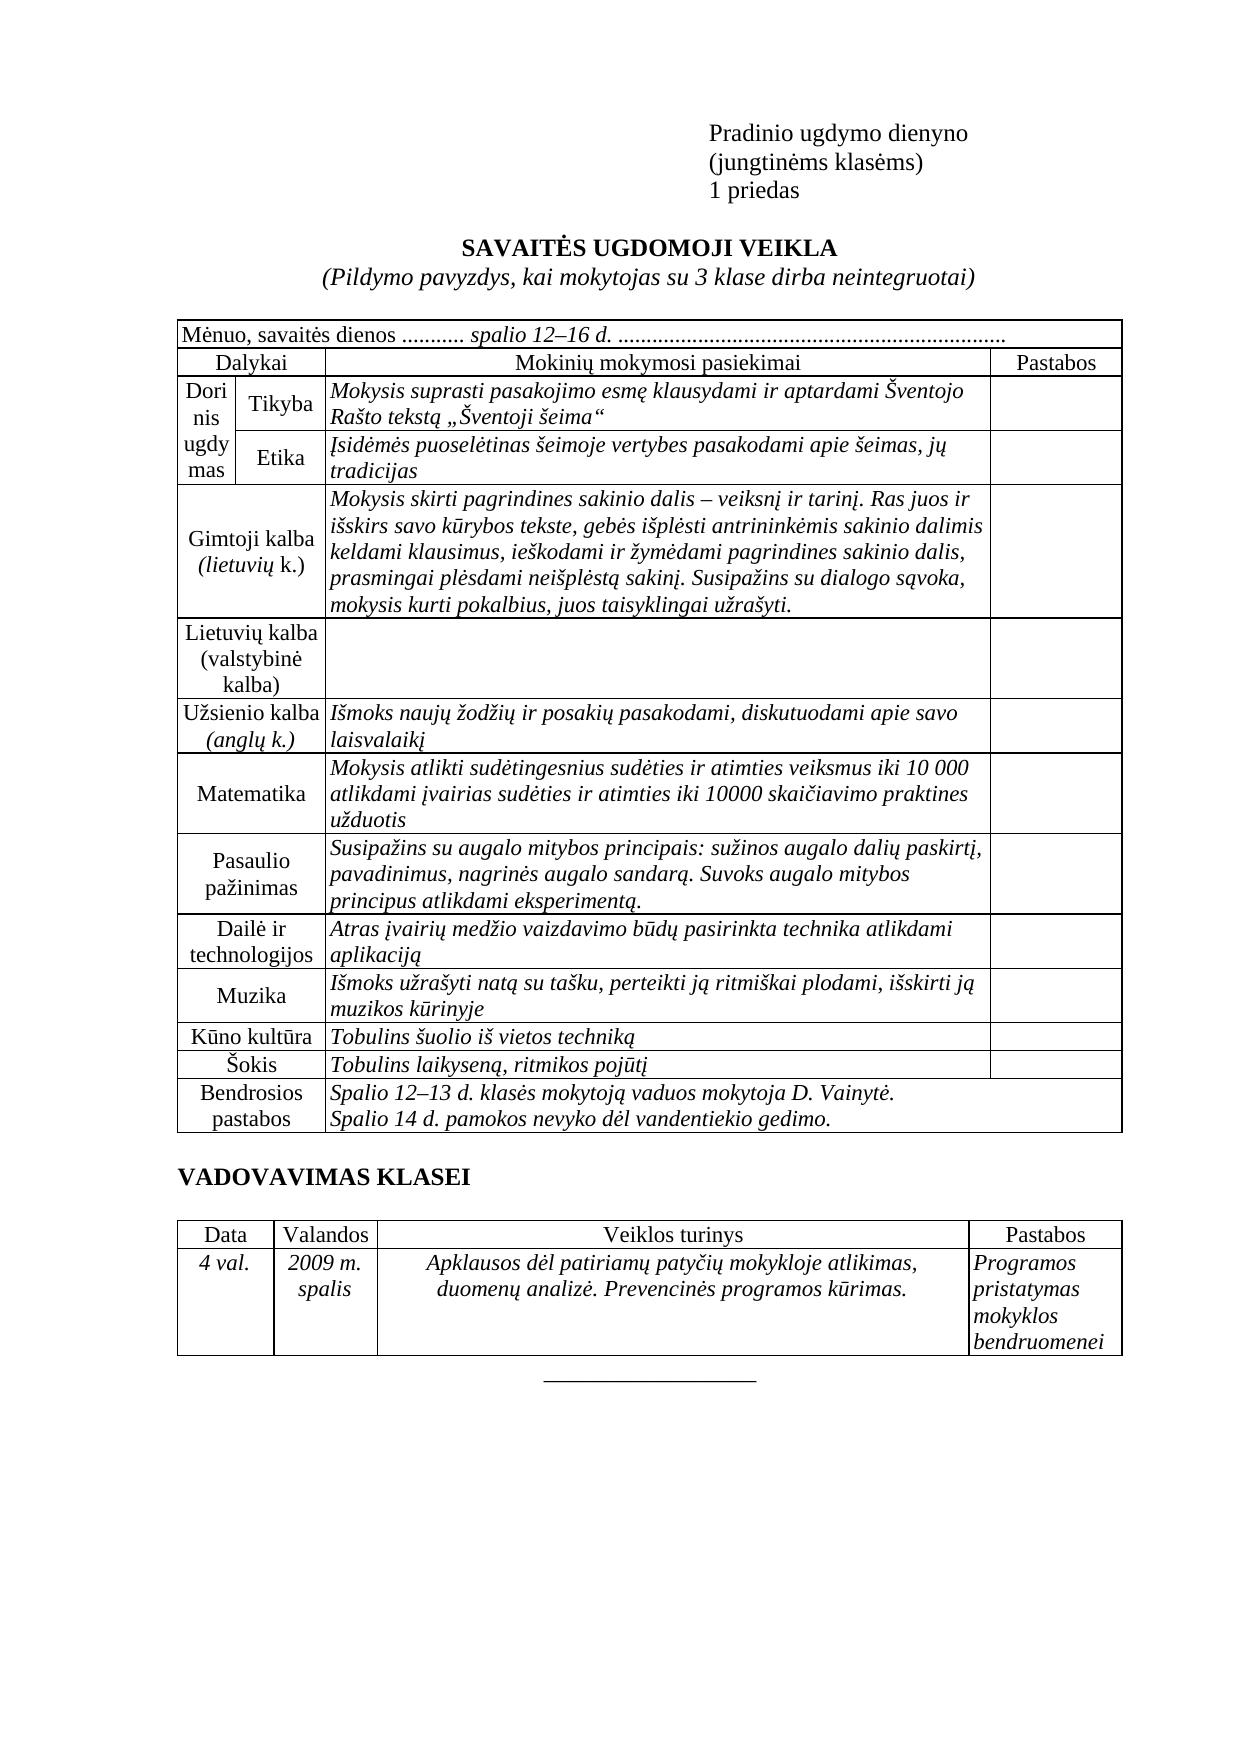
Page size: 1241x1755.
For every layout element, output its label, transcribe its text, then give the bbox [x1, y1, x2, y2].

table_cell [991, 1051, 1121, 1078]
table_cell [991, 377, 1121, 429]
table_cell Bendrosios pastabos [178, 1079, 325, 1132]
table_cell Atras įvairių medžio vaizdavimo būdų pasirinkta technika atlikdami aplikaciją [326, 915, 990, 967]
text VADOVAVIMAS KLASEI [177, 1162, 1122, 1191]
table_cell Muzika [178, 969, 325, 1022]
table_cell 4 val. [178, 1249, 273, 1354]
table_header Veiklos turinys [378, 1221, 968, 1248]
table_cell [326, 619, 990, 698]
table_cell Spalio 12–13 d. klasės mokytoją vaduos mokytoja D. Vainytė. Spalio 14 d. pamokos nevyko dėl vandentiekio gedimo. [326, 1079, 1121, 1132]
table_cell Tobulins laikyseną, ritmikos pojūtį [326, 1051, 990, 1078]
table_cell Mokysis suprasti pasakojimo esmę klausydami ir aptardami Šventojo Rašto tekstą „Šventoji šeima“ [326, 377, 990, 429]
table_cell Gimtoji kalba (lietuvių k.) [178, 485, 325, 617]
table_cell Tikyba [236, 377, 325, 429]
table_cell [991, 431, 1121, 484]
table_cell [991, 834, 1121, 913]
table_cell Mokysis atlikti sudėtingesnius sudėties ir atimties veiksmus iki 10 000 atlikdami įvairias sudėties ir atimties iki 10000 skaičiavimo praktines užduotis [326, 754, 990, 833]
table_cell Matematika [178, 754, 325, 833]
table_cell Tobulins šuolio iš vietos techniką [326, 1023, 990, 1050]
table_cell Mokysis skirti pagrindines sakinio dalis – veiksnį ir tarinį. Ras juos ir išskirs savo kūrybos tekste, gebės išplėsti antrininkėmis sakinio dalimis keldami klausimus, ieškodami ir žymėdami pagrindines sakinio dalis, prasmingai plėsdami neišplėstą sakinį. Susipažins su dialogo sąvoka, mokysis kurti pokalbius, juos taisyklingai užrašyti. [326, 485, 990, 617]
table_cell 2009 m. spalis [275, 1249, 377, 1354]
table_cell [991, 1023, 1121, 1050]
table_cell Išmoks užrašyti natą su tašku, perteikti ją ritmiškai plodami, išskirti ją muzikos kūrinyje [326, 969, 990, 1022]
text _________________ [177, 1356, 1122, 1385]
text 1 priedas [177, 176, 1122, 204]
table_cell Apklausos dėl patiriamų patyčių mokykloje atlikimas, duomenų analizė. Prevencinės programos kūrimas. [378, 1249, 968, 1354]
table_cell [991, 699, 1121, 752]
text (jungtinėms klasėms) [177, 147, 1122, 176]
table_cell Pastabos [991, 349, 1121, 375]
table_header Valandos [275, 1221, 377, 1248]
table_cell [991, 754, 1121, 833]
table_cell [991, 915, 1121, 967]
table_header Mėnuo, savaitės dienos ........... spalio 12–16 d. .................................................................... [178, 321, 1121, 347]
table_cell Etika [236, 431, 325, 484]
table_cell Susipažins su augalo mitybos principais: sužinos augalo dalių paskirtį, pavadinimus, nagrinės augalo sandarą. Suvoks augalo mitybos principus atlikdami eksperimentą. [326, 834, 990, 913]
table_cell [991, 485, 1121, 617]
table_cell Šokis [178, 1051, 325, 1078]
text Pradinio ugdymo dienyno [177, 118, 1122, 147]
table_cell Įsidėmės puoselėtinas šeimoje vertybes pasakodami apie šeimas, jų tradicijas [326, 431, 990, 484]
table_cell Dalykai [178, 349, 325, 375]
table_cell Dailė ir technologijos [178, 915, 325, 967]
table_cell Pasaulio pažinimas [178, 834, 325, 913]
table_cell Programos pristatymas mokyklos bendruomenei [970, 1249, 1121, 1354]
table_cell [991, 619, 1121, 698]
table_cell Mokinių mokymosi pasiekimai [326, 349, 990, 375]
text SAVAITĖS UGDOMOJI VEIKLA [177, 233, 1122, 262]
table_header Pastabos [970, 1221, 1121, 1248]
table_cell [991, 969, 1121, 1022]
table_header Data [178, 1221, 273, 1248]
text (Pildymo pavyzdys, kai mokytojas su 3 klase dirba neintegruotai) [177, 262, 1122, 291]
table_cell Dorinis ugdymas [178, 377, 235, 484]
table_cell Kūno kultūra [178, 1023, 325, 1050]
table_cell Užsienio kalba (anglų k.) [178, 699, 325, 752]
table_cell Lietuvių kalba (valstybinė kalba) [178, 619, 325, 698]
table_cell Išmoks naujų žodžių ir posakių pasakodami, diskutuodami apie savo laisvalaikį [326, 699, 990, 752]
